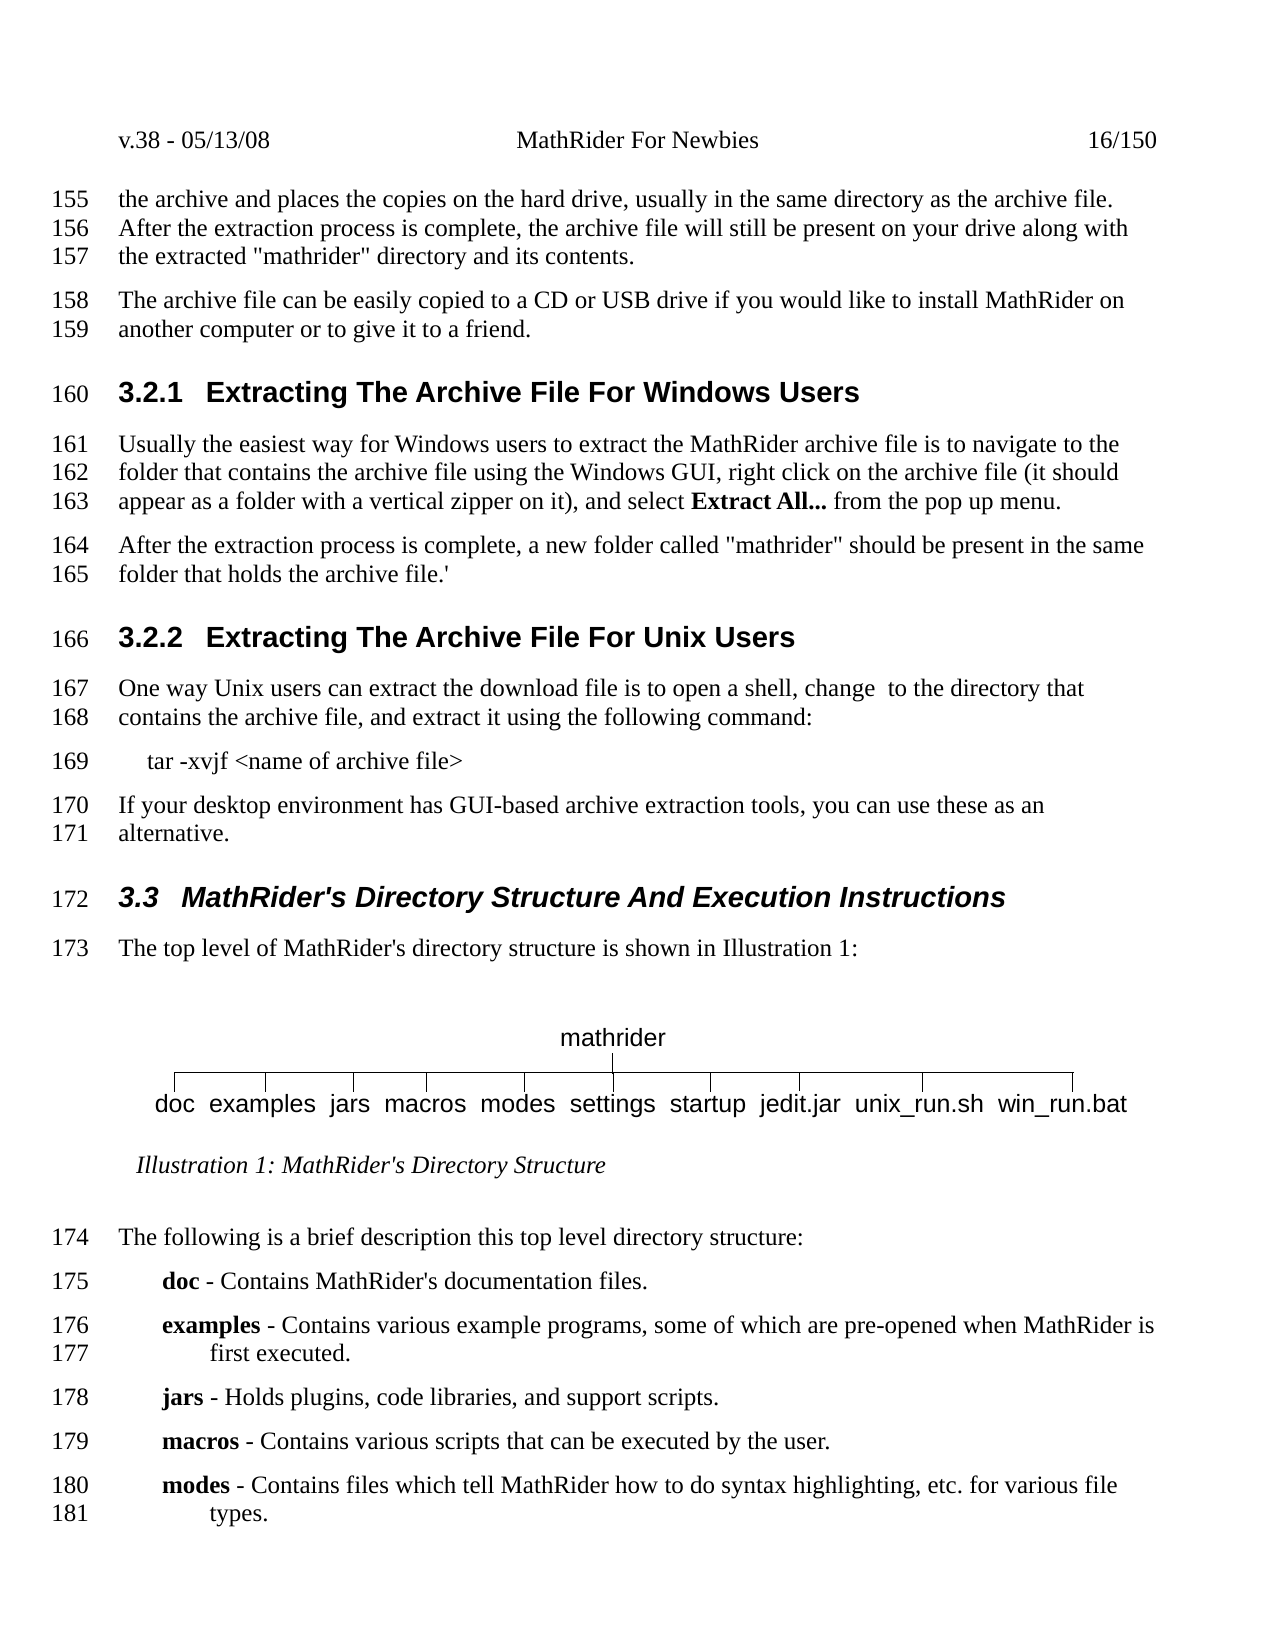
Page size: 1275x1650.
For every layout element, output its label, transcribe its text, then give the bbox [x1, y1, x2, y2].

text The following is a brief description this top level directory structure: [118, 1222, 1157, 1251]
text The top level of MathRider's directory structure is shown in Illustration 1: [118, 933, 1157, 962]
text modes - Contains files which tell MathRider how to do syntax highlighting, etc. for various file types. [162, 1470, 1157, 1527]
text Usually the easiest way for Windows users to extract the MathRider archive file is to navigate to the folder that contains the archive file using the Windows GUI, right click on the archive file (it should appear as a folder with a vertical zipper on it), and select Extract All... from the pop up menu. [118, 429, 1157, 515]
text doc - Contains MathRider's documentation files. [162, 1266, 1157, 1295]
text examples - Contains various example programs, some of which are pre-opened when MathRider is first executed. [162, 1310, 1157, 1367]
text After the extraction process is complete, a new folder called "mathrider" should be present in the same folder that holds the archive file.' [118, 530, 1157, 587]
subtitle MathRider's Directory Structure And Execution Instructions [118, 880, 1157, 913]
text The archive file can be easily copied to a CD or USB drive if you would like to install MathRider on another computer or to give it to a friend. [118, 285, 1157, 343]
text jars - Holds plugins, code libraries, and support scripts. [162, 1382, 1157, 1411]
text macros - Contains various scripts that can be executed by the user. [162, 1426, 1157, 1455]
text If your desktop environment has GUI-based archive extraction tools, you can use these as an alternative. [118, 790, 1157, 847]
subtitle Extracting The Archive File For Unix Users [118, 620, 1157, 653]
text tar -xvjf <name of archive file> [147, 746, 1157, 775]
text Illustration 1: MathRider's Directory Structure [136, 996, 1153, 1178]
text One way Unix users can extract the download file is to open a shell, change to the directory that contains the archive file, and extract it using the following command: [118, 673, 1157, 731]
text the archive and places the copies on the hard drive, usually in the same directory as the archive file. After the extraction process is complete, the archive file will still be present on your drive along with the extracted "mathrider" directory and its contents. [118, 184, 1157, 270]
subtitle Extracting The Archive File For Windows Users [118, 375, 1157, 409]
